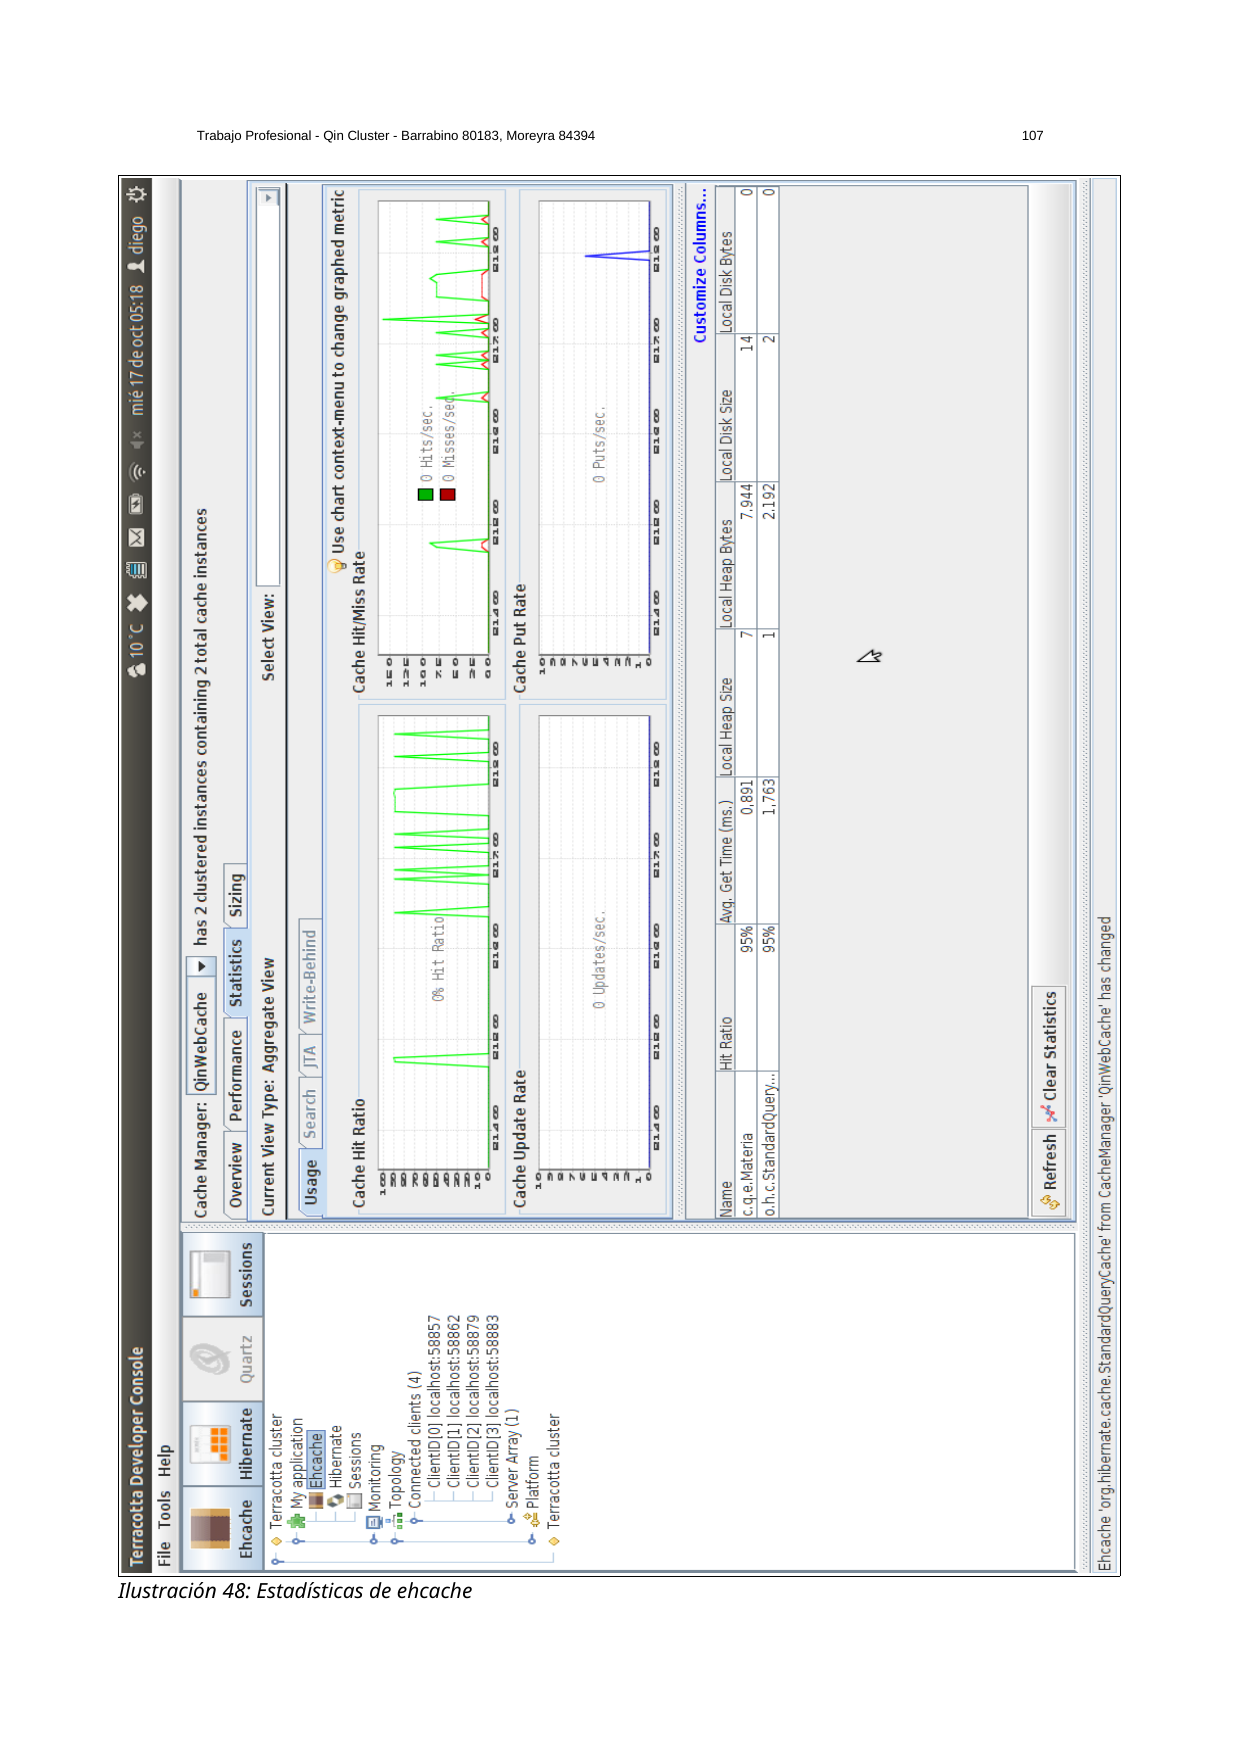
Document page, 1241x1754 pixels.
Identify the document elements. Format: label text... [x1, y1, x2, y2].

picture [121, 178, 1117, 1573]
text Ilustración 48: Estadísticas de ehcache [118, 1577, 1120, 1604]
